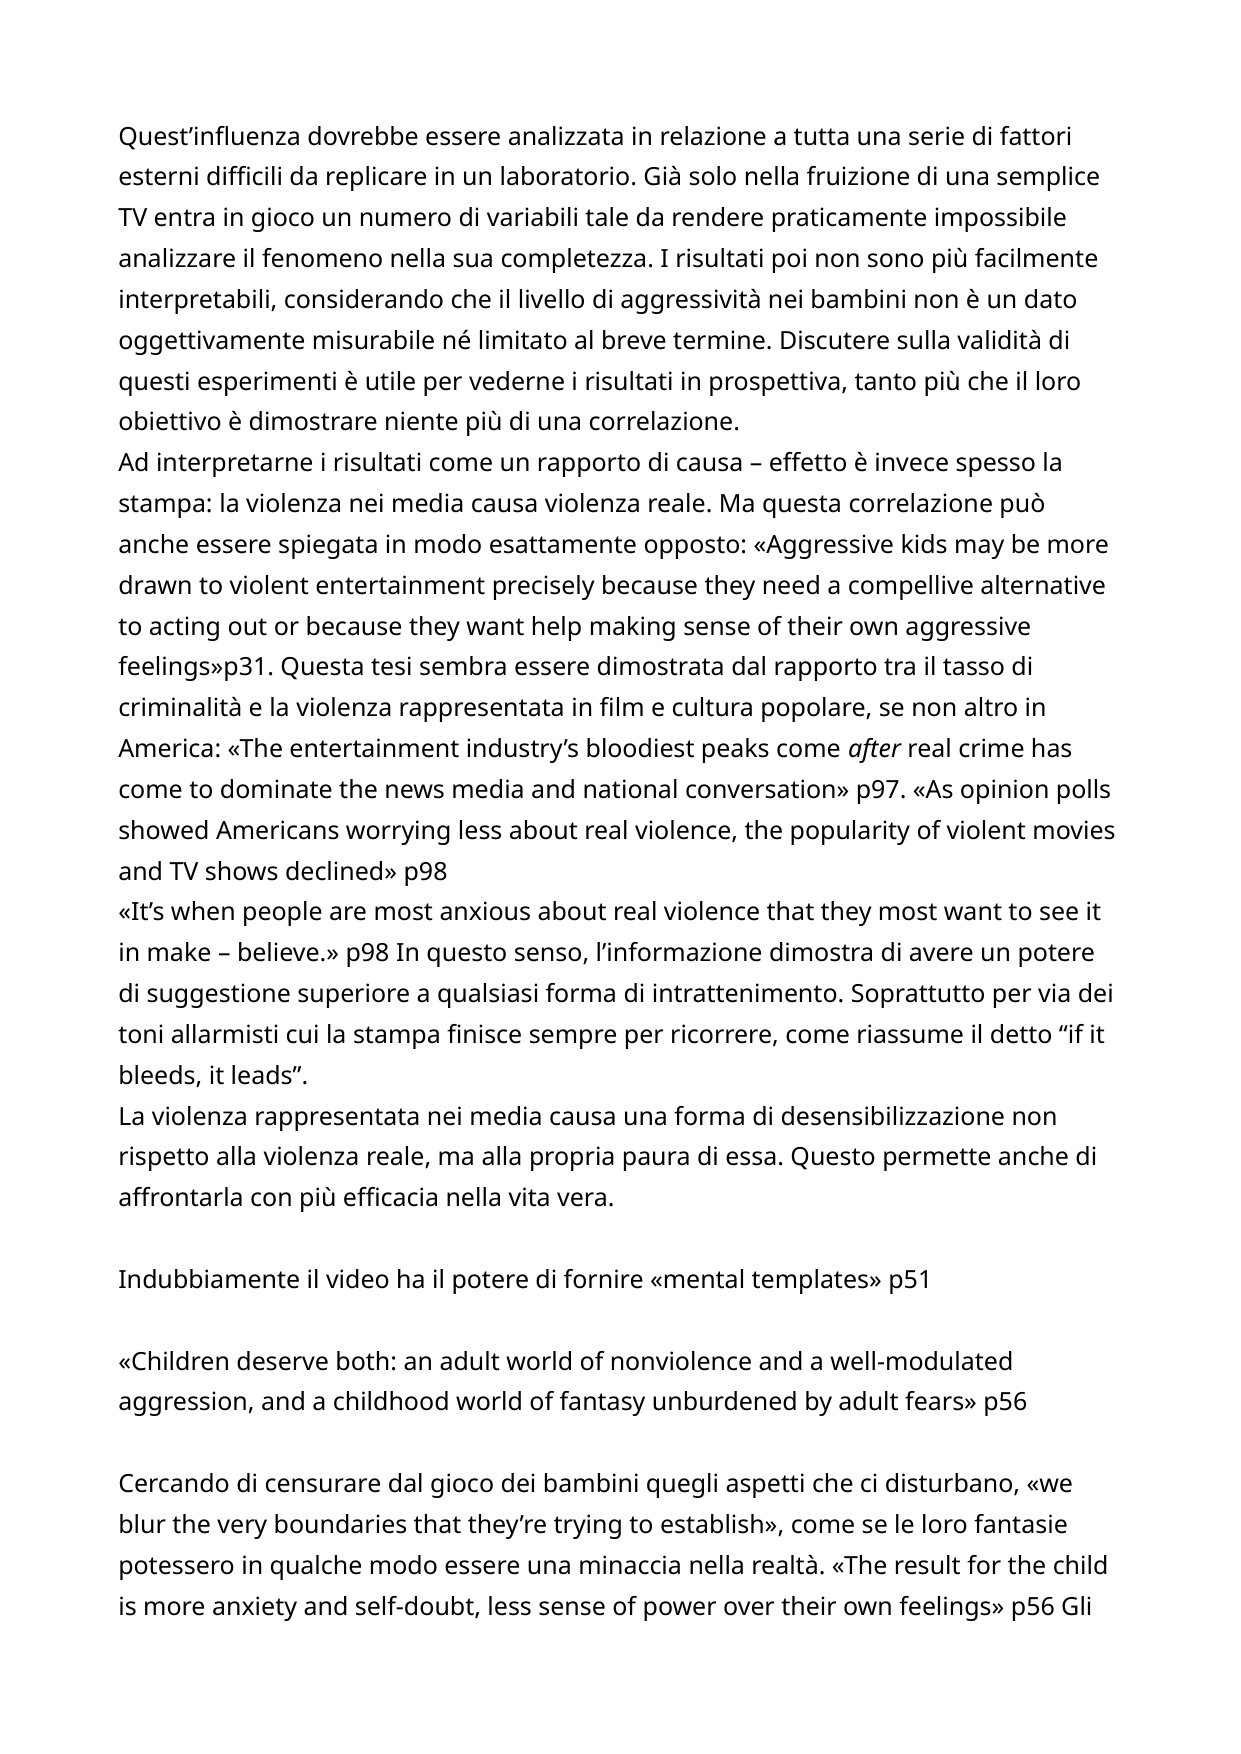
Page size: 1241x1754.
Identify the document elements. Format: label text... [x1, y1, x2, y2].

text «Children deserve both: an adult world of nonviolence and a well-modulated aggression, and a childhood world of fantasy unburdened by adult fears» p56 [118, 1343, 1122, 1418]
text Quest’influenza dovrebbe essere analizzata in relazione a tutta una serie di fattori esterni difficili da replicare in un laboratorio. Già solo nella fruizione di una semplice TV entra in gioco un numero di variabili tale da rendere praticamente impossibile analizzare il fenomeno nella sua completezza. I risultati poi non sono più facilmente interpretabili, considerando che il livello di aggressività nei bambini non è un dato oggettivamente misurabile né limitato al breve termine. Discutere sulla validità di questi esperimenti è utile per vederne i risultati in prospettiva, tanto più che il loro obiettivo è dimostrare niente più di una correlazione. [118, 118, 1122, 438]
text «It’s when people are most anxious about real violence that they most want to see it in make – believe.» p98 In questo senso, l’informazione dimostra di avere un potere di suggestione superiore a qualsiasi forma di intrattenimento. Soprattutto per via dei toni allarmisti cui la stampa finisce sempre per ricorrere, come riassume il detto “if it bleeds, it leads”. [118, 894, 1122, 1091]
text La violenza rappresentata nei media causa una forma di desensibilizzazione non rispetto alla violenza reale, ma alla propria paura di essa. Questo permette anche di affrontarla con più efficacia nella vita vera. [118, 1098, 1122, 1214]
text Ad interpretarne i risultati come un rapporto di causa – effetto è invece spesso la stampa: la violenza nei media causa violenza reale. Ma questa correlazione può anche essere spiegata in modo esattamente opposto: «Aggressive kids may be more drawn to violent entertainment precisely because they need a compellive alternative to acting out or because they want help making sense of their own aggressive feelings»p31. Questa tesi sembra essere dimostrata dal rapporto tra il tasso di criminalità e la violenza rappresentata in film e cultura popolare, se non altro in America: «The entertainment industry’s bloodiest peaks come after real crime has come to dominate the news media and national conversation» p97. «As opinion polls showed Americans worrying less about real violence, the popularity of violent movies and TV shows declined» p98 [118, 445, 1122, 887]
text Cercando di censurare dal gioco dei bambini quegli aspetti che ci disturbano, «we blur the very boundaries that they’re trying to establish», come se le loro fantasie potessero in qualche modo essere una minaccia nella realtà. «The result for the child is more anxiety and self-doubt, less sense of power over their own feelings» p56 Gli [118, 1466, 1122, 1622]
text Indubbiamente il video ha il potere di fornire «mental templates» p51 [118, 1261, 1122, 1296]
